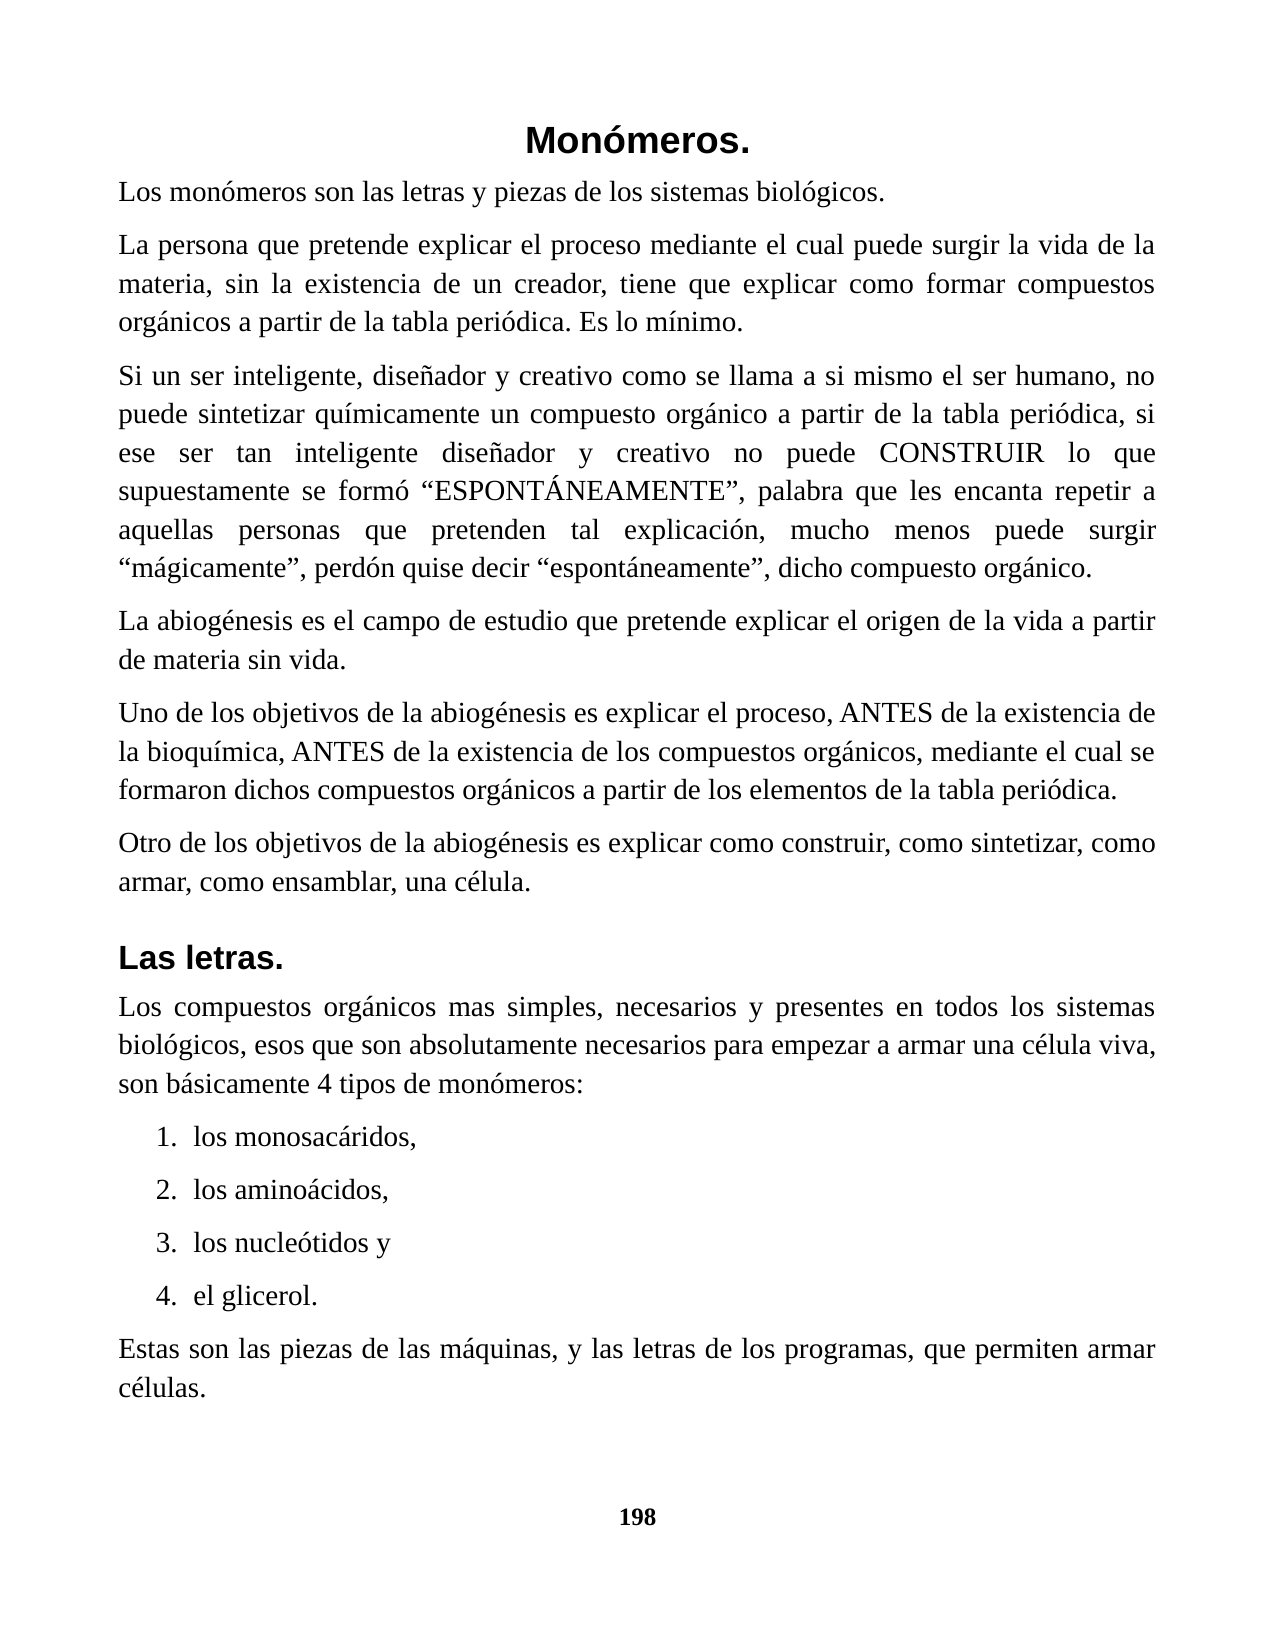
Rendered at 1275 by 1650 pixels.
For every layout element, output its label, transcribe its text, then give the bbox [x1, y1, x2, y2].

text Los compuestos orgánicos mas simples, necesarios y presentes en todos los sistemas biológicos, esos que son absolutamente necesarios para empezar a armar una célula viva, son básicamente 4 tipos de monómeros: [118, 989, 1157, 1099]
text Otro de los objetivos de la abiogénesis es explicar como construir, como sintetizar, como armar, como ensamblar, una célula. [118, 825, 1157, 897]
list los nucleótidos y [156, 1225, 1157, 1259]
subtitle Monómeros. [118, 118, 1157, 162]
text Si un ser inteligente, diseñador y creativo como se llama a si mismo el ser humano, no puede sintetizar químicamente un compuesto orgánico a partir de la tabla periódica, si ese ser tan inteligente diseñador y creativo no puede CONSTRUIR lo que supuestamente se formó “ESPONTÁNEAMENTE”, palabra que les encanta repetir a aquellas personas que pretenden tal explicación, mucho menos puede surgir “mágicamente”, perdón quise decir “espontáneamente”, dicho compuesto orgánico. [118, 358, 1157, 584]
text Uno de los objetivos de la abiogénesis es explicar el proceso, ANTES de la existencia de la bioquímica, ANTES de la existencia de los compuestos orgánicos, mediante el cual se formaron dichos compuestos orgánicos a partir de los elementos de la tabla periódica. [118, 695, 1157, 806]
text La persona que pretende explicar el proceso mediante el cual puede surgir la vida de la materia, sin la existencia de un creador, tiene que explicar como formar compuestos orgánicos a partir de la tabla periódica. Es lo mínimo. [118, 227, 1157, 338]
subtitle Las letras. [118, 938, 1157, 976]
list los aminoácidos, [156, 1172, 1157, 1206]
list el glicerol. [156, 1278, 1157, 1312]
text Estas son las piezas de las máquinas, y las letras de los programas, que permiten armar células. [118, 1332, 1157, 1404]
text La abiogénesis es el campo de estudio que pretende explicar el origen de la vida a partir de materia sin vida. [118, 603, 1157, 676]
text Los monómeros son las letras y piezas de los sistemas biológicos. [118, 174, 1157, 208]
list los monosacáridos, [156, 1119, 1157, 1153]
